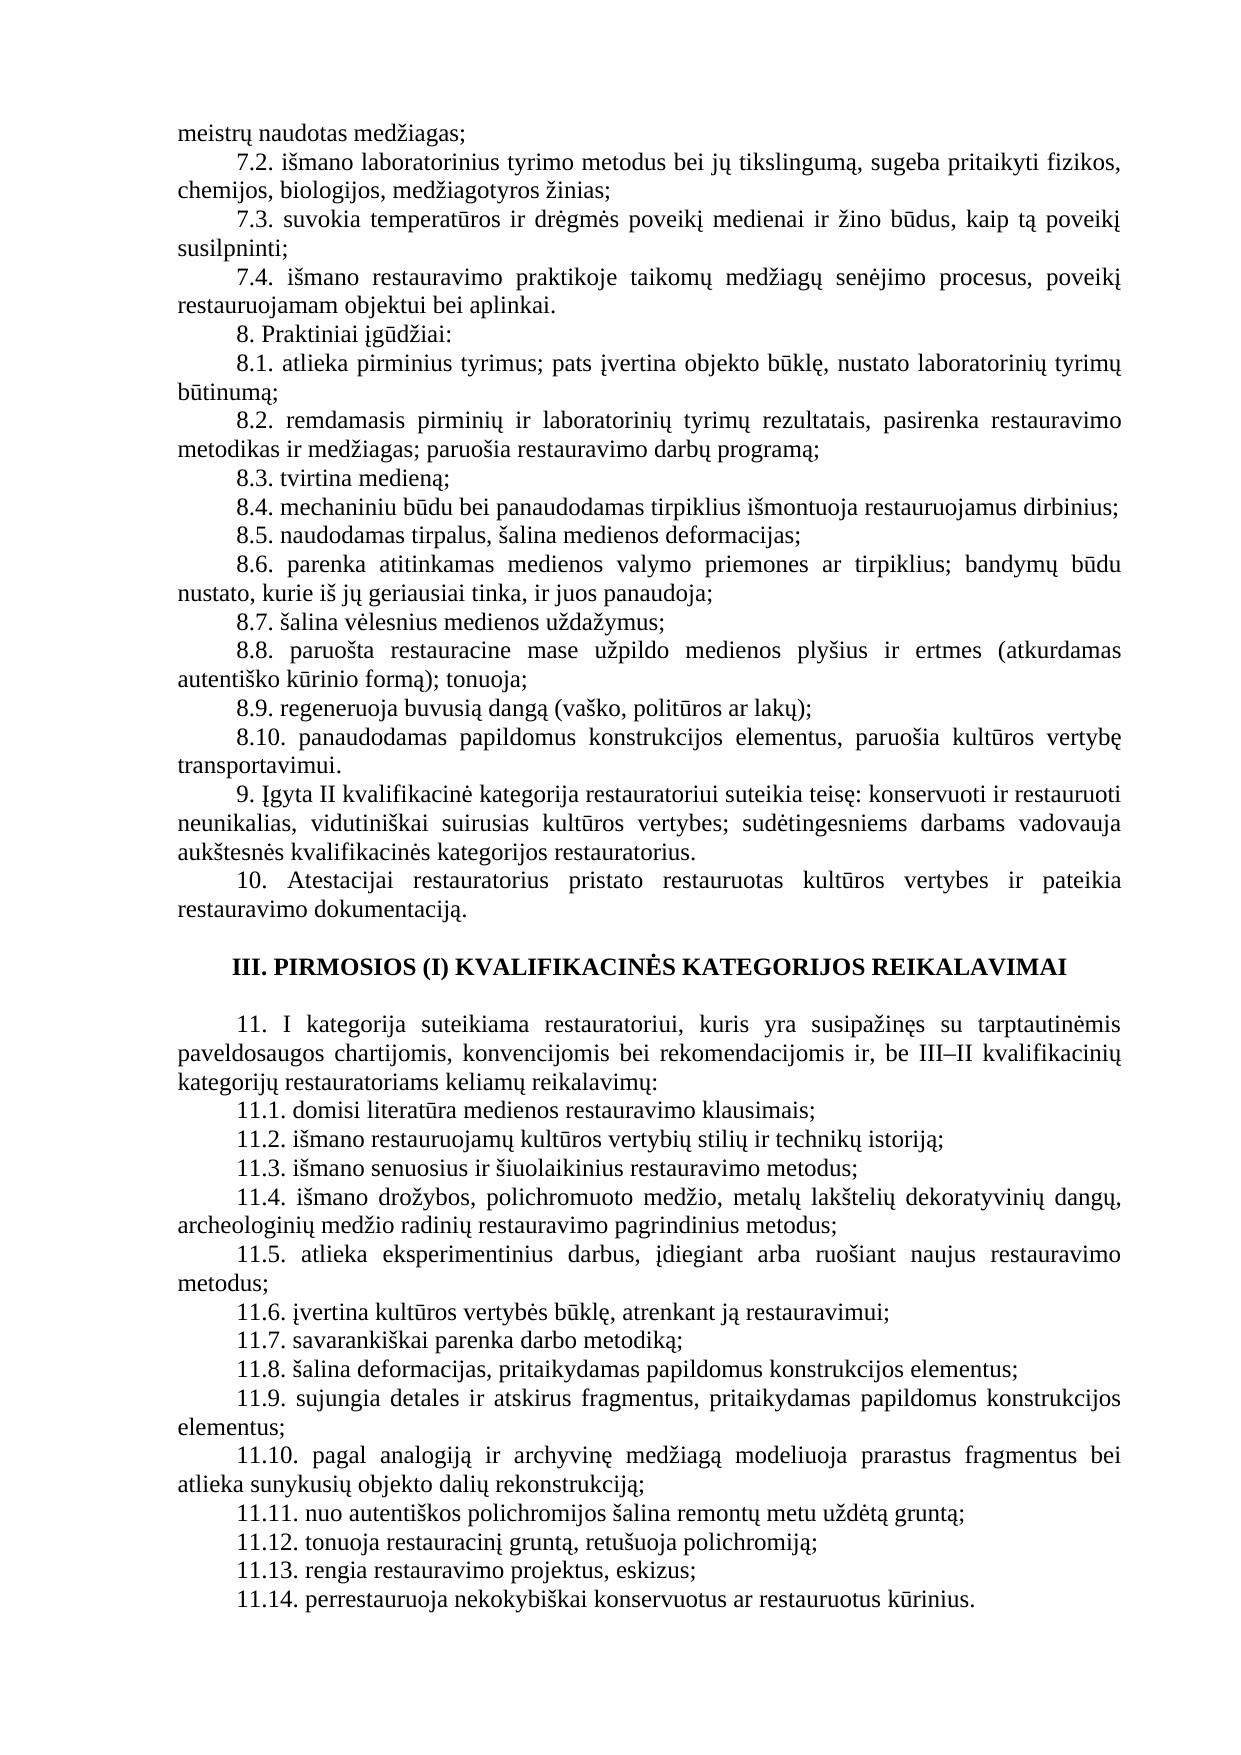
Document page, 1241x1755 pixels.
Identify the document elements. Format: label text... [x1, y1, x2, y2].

text 11.14. perrestauruoja nekokybiškai konservuotus ar restauruotus kūrinius. [177, 1584, 1122, 1613]
text 8. Praktiniai įgūdžiai: [177, 319, 1122, 348]
text 10. Atestacijai restauratorius pristato restauruotas kultūros vertybes ir pateikia restauravimo dokumentaciją. [177, 866, 1122, 923]
text 7.4. išmano restauravimo praktikoje taikomų medžiagų senėjimo procesus, poveikį restauruojamam objektui bei aplinkai. [177, 262, 1122, 319]
text 11.1. domisi literatūra medienos restauravimo klausimais; [177, 1096, 1122, 1124]
text 8.1. atlieka pirminius tyrimus; pats įvertina objekto būklę, nustato laboratorinių tyrimų būtinumą; [177, 348, 1122, 406]
text 11. I kategorija suteikiama restauratoriui, kuris yra susipažinęs su tarptautinėmis paveldosaugos chartijomis, konvencijomis bei rekomendacijomis ir, be III–II kvalifikacinių kategorijų restauratoriams keliamų reikalavimų: [177, 1009, 1122, 1096]
text 8.9. regeneruoja buvusią dangą (vaško, politūros ar lakų); [177, 693, 1122, 722]
text 11.13. rengia restauravimo projektus, eskizus; [177, 1556, 1122, 1584]
text 8.4. mechaniniu būdu bei panaudodamas tirpiklius išmontuoja restauruojamus dirbinius; [177, 492, 1122, 521]
text 11.2. išmano restauruojamų kultūros vertybių stilių ir technikų istoriją; [177, 1124, 1122, 1153]
text meistrų naudotas medžiagas; [177, 118, 1122, 147]
text 11.9. sujungia detales ir atskirus fragmentus, pritaikydamas papildomus konstrukcijos elementus; [177, 1383, 1122, 1441]
text 8.7. šalina vėlesnius medienos uždažymus; [177, 607, 1122, 636]
text 7.3. suvokia temperatūros ir drėgmės poveikį medienai ir žino būdus, kaip tą poveikį susilpninti; [177, 204, 1122, 262]
text 8.3. tvirtina medieną; [177, 463, 1122, 492]
text 8.10. panaudodamas papildomus konstrukcijos elementus, paruošia kultūros vertybę transportavimui. [177, 722, 1122, 779]
text 11.12. tonuoja restauracinį gruntą, retušuoja polichromiją; [177, 1527, 1122, 1556]
text 11.11. nuo autentiškos polichromijos šalina remontų metu uždėtą gruntą; [177, 1498, 1122, 1527]
text III. PIRMOSIOS (I) KVALIFIKACINĖS KATEGORIJOS REIKALAVIMAI [177, 952, 1122, 981]
text 11.3. išmano senuosius ir šiuolaikinius restauravimo metodus; [177, 1153, 1122, 1182]
text 8.8. paruošta restauracine mase užpildo medienos plyšius ir ertmes (atkurdamas autentiško kūrinio formą); tonuoja; [177, 636, 1122, 693]
text 8.2. remdamasis pirminių ir laboratorinių tyrimų rezultatais, pasirenka restauravimo metodikas ir medžiagas; paruošia restauravimo darbų programą; [177, 406, 1122, 463]
text 8.5. naudodamas tirpalus, šalina medienos deformacijas; [177, 521, 1122, 549]
text 11.5. atlieka eksperimentinius darbus, įdiegiant arba ruošiant naujus restauravimo metodus; [177, 1239, 1122, 1297]
text 7.2. išmano laboratorinius tyrimo metodus bei jų tikslingumą, sugeba pritaikyti fizikos, chemijos, biologijos, medžiagotyros žinias; [177, 147, 1122, 204]
text 11.6. įvertina kultūros vertybės būklę, atrenkant ją restauravimui; [177, 1297, 1122, 1326]
text 8.6. parenka atitinkamas medienos valymo priemones ar tirpiklius; bandymų būdu nustato, kurie iš jų geriausiai tinka, ir juos panaudoja; [177, 549, 1122, 607]
text 11.8. šalina deformacijas, pritaikydamas papildomus konstrukcijos elementus; [177, 1354, 1122, 1383]
text 9. Įgyta II kvalifikacinė kategorija restauratoriui suteikia teisę: konservuoti ir restauruoti neunikalias, vidutiniškai suirusias kultūros vertybes; sudėtingesniems darbams vadovauja aukštesnės kvalifikacinės kategorijos restauratorius. [177, 779, 1122, 866]
text 11.7. savarankiškai parenka darbo metodiką; [177, 1326, 1122, 1354]
text 11.4. išmano drožybos, polichromuoto medžio, metalų lakštelių dekoratyvinių dangų, archeologinių medžio radinių restauravimo pagrindinius metodus; [177, 1182, 1122, 1239]
text 11.10. pagal analogiją ir archyvinę medžiagą modeliuoja prarastus fragmentus bei atlieka sunykusių objekto dalių rekonstrukciją; [177, 1441, 1122, 1498]
